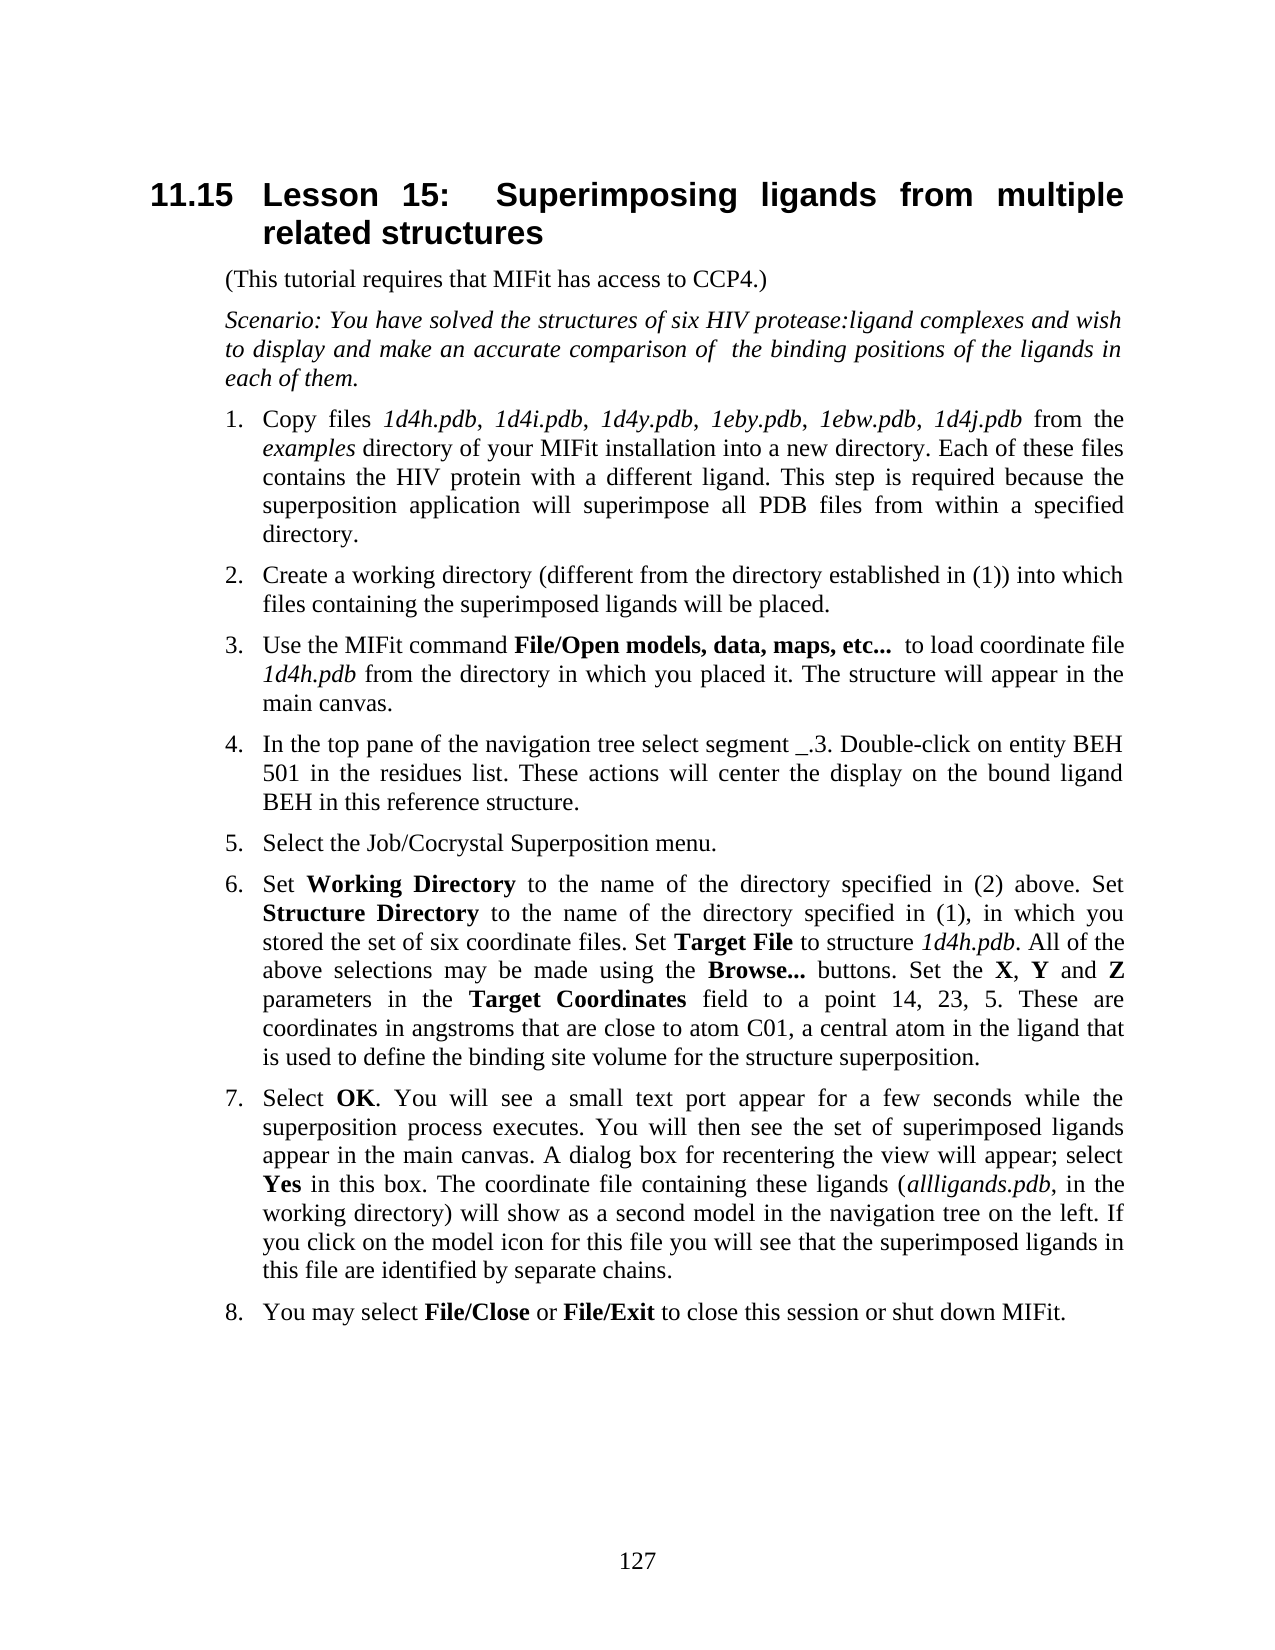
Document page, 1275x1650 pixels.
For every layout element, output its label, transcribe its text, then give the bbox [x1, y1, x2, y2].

list You may select File/Close or File/Exit to close this session or shut down MIFit. [225, 1297, 1125, 1326]
subtitle Lesson 15: Superimposing ligands from multiple related structures [150, 175, 1125, 252]
list Select the Job/Cocrystal Superposition menu. [225, 828, 1125, 857]
list Create a working directory (different from the directory established in (1)) into which files containing the superimposed ligands will be placed. [225, 561, 1125, 618]
list Set Working Directory to the name of the directory specified in (2) above. Set Structure Directory to the name of the directory specified in (1), in which you stored the set of six coordinate files. Set Target File to structure 1d4h.pdb. All of the above selections may be made using the Browse... buttons. Set the X, Y and Z parameters in the Target Coordinates field to a point 14, 23, 5. These are coordinates in angstroms that are close to atom C01, a central atom in the ligand that is used to define the binding site volume for the structure superposition. [225, 869, 1125, 1071]
text Scenario: You have solved the structures of six HIV protease:ligand complexes and wish to display and make an accurate comparison of the binding positions of the ligands in each of them. [225, 306, 1125, 392]
list Select OK. You will see a small text port appear for a few seconds while the superposition process executes. You will then see the set of superimposed ligands appear in the main canvas. A dialog box for recentering the view will appear; select Yes in this box. The coordinate file containing these ligands (allligands.pdb, in the working directory) will show as a second model in the navigation tree on the left. If you click on the model icon for this file you will see that the superimposed ligands in this file are identified by separate chains. [225, 1083, 1125, 1284]
text (This tutorial requires that MIFit has access to CCP4.) [225, 264, 1125, 293]
list In the top pane of the navigation tree select segment _.3. Double-click on entity BEH 501 in the residues list. These actions will center the display on the bound ligand BEH in this reference structure. [225, 729, 1125, 816]
list Copy files 1d4h.pdb, 1d4i.pdb, 1d4y.pdb, 1eby.pdb, 1ebw.pdb, 1d4j.pdb from the examples directory of your MIFit installation into a new directory. Each of these files contains the HIV protein with a different ligand. This step is required because the superposition application will superimpose all PDB files from within a specified directory. [225, 404, 1125, 548]
list Use the MIFit command File/Open models, data, maps, etc... to load coordinate file 1d4h.pdb from the directory in which you placed it. The structure will appear in the main canvas. [225, 631, 1125, 717]
